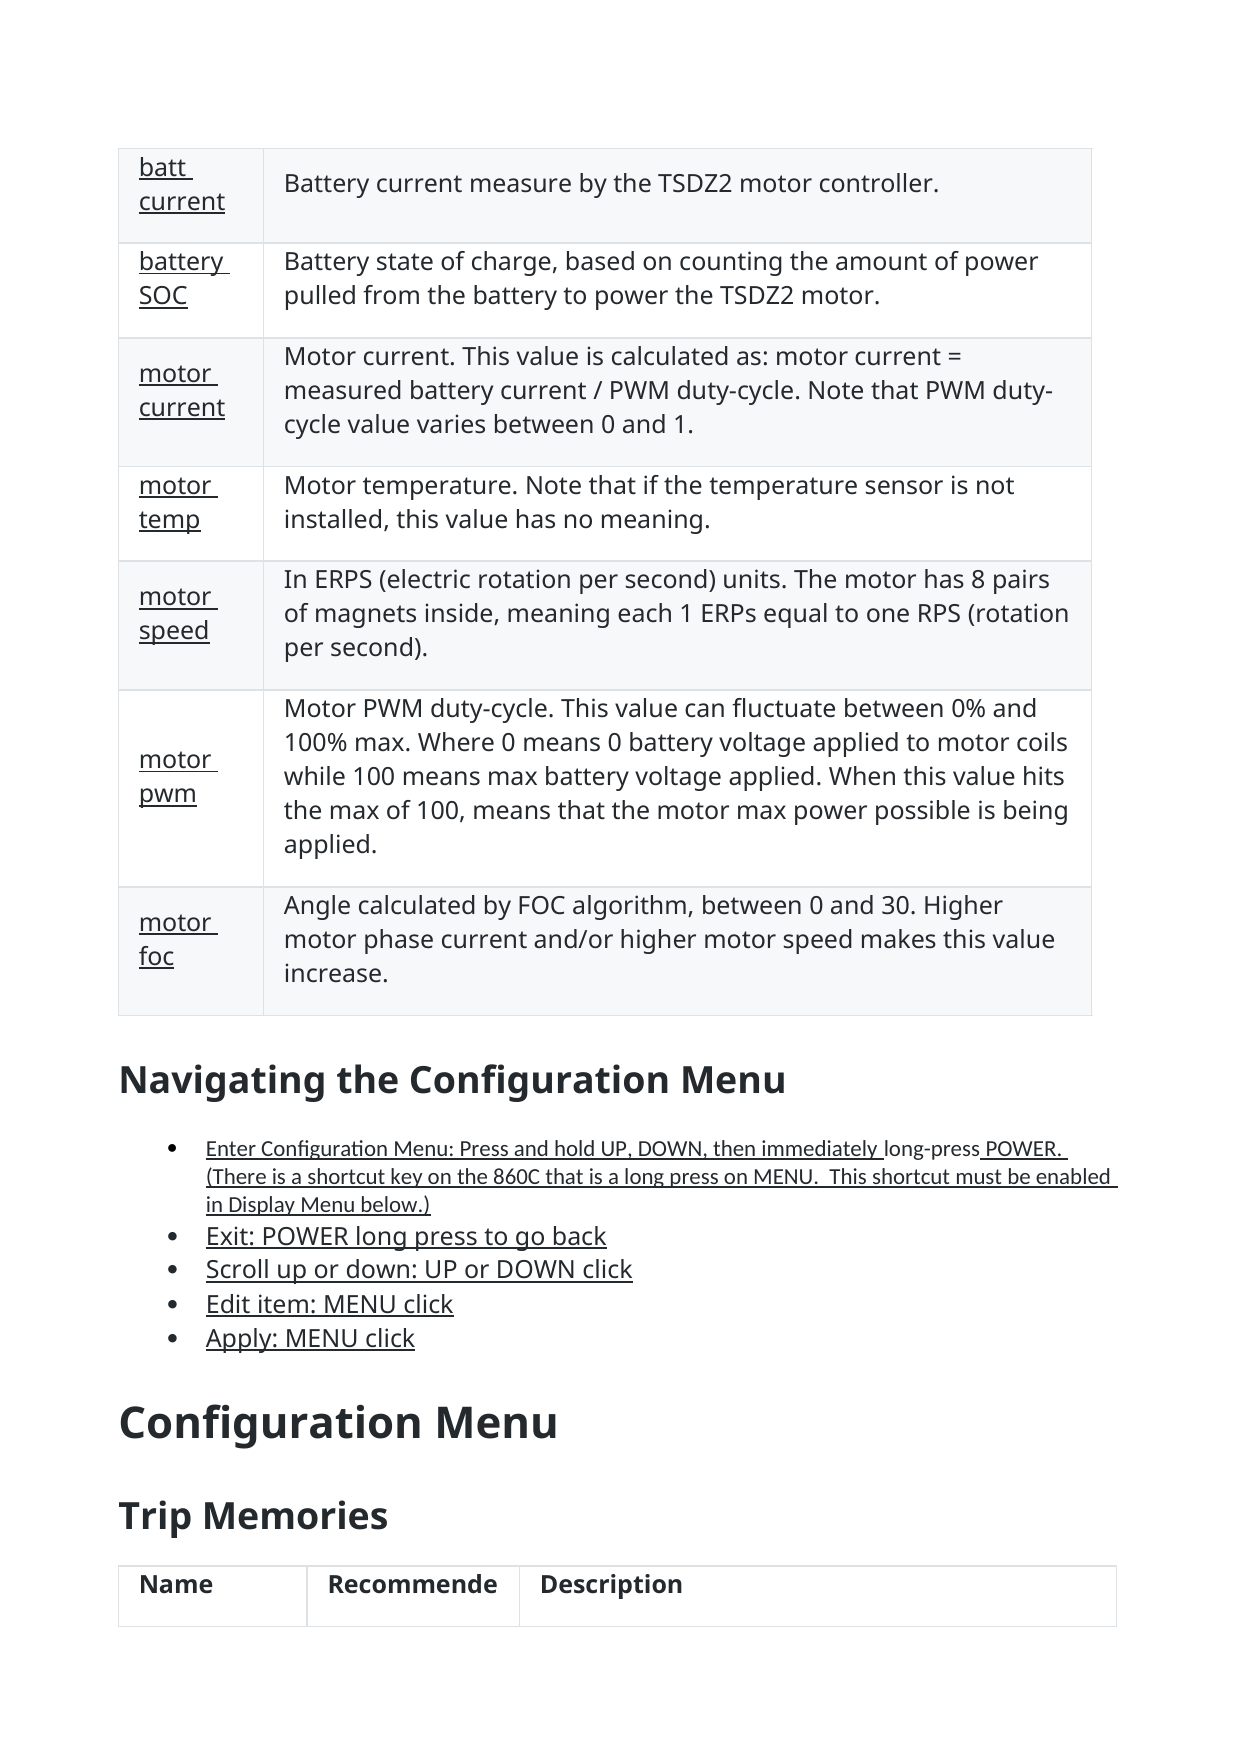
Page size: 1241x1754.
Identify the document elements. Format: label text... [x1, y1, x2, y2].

list Exit: POWER long press to go back [168, 1218, 1122, 1252]
table_cell motor current [119, 339, 263, 466]
table_cell batt current [119, 149, 263, 242]
table_cell motor foc [119, 888, 263, 1015]
table_cell motor pwm [119, 691, 263, 886]
table_cell battery SOC [119, 244, 263, 337]
table_cell motor temp [119, 467, 263, 560]
list Edit item: MENU click [168, 1286, 1122, 1320]
table_cell motor speed [119, 562, 263, 689]
table_cell Motor current. This value is calculated as: motor current = measured battery current / PWM duty-cycle. Note that PWM duty-cycle value varies between 0 and 1. [264, 339, 1091, 466]
table_cell Battery state of charge, based on counting the amount of power pulled from the battery to power the TSDZ2 motor. [264, 244, 1091, 337]
table_cell In ERPS (electric rotation per second) units. The motor has 8 pairs of magnets inside, meaning each 1 ERPs equal to one RPS (rotation per second). [264, 562, 1091, 689]
text Navigating the Configuration Menu [118, 1054, 1122, 1105]
list Apply: MENU click [168, 1320, 1122, 1354]
table_header Name [119, 1567, 306, 1626]
table_cell Motor temperature. Note that if the temperature sensor is not installed, this value has no meaning. [264, 467, 1091, 560]
list Scroll up or down: UP or DOWN click [168, 1252, 1122, 1286]
table_header Recommende [308, 1567, 519, 1626]
list Enter Configuration Menu: Press and hold UP, DOWN, then immediately long-press POWER. (There is a shortcut key on the 860C that is a long press on MENU. This shortcut must be enabled in Display Menu below.) [168, 1134, 1122, 1218]
text Configuration Menu [118, 1392, 1122, 1451]
table_cell Angle calculated by FOC algorithm, between 0 and 30. Higher motor phase current and/or higher motor speed makes this value increase. [264, 888, 1091, 1015]
text Trip Memories [118, 1489, 1122, 1540]
table_cell Battery current measure by the TSDZ2 motor controller. [264, 149, 1091, 242]
table_header Description [520, 1567, 1116, 1626]
table_cell Motor PWM duty-cycle. This value can fluctuate between 0% and 100% max. Where 0 means 0 battery voltage applied to motor coils while 100 means max battery voltage applied. When this value hits the max of 100, means that the motor max power possible is being applied. [264, 691, 1091, 886]
